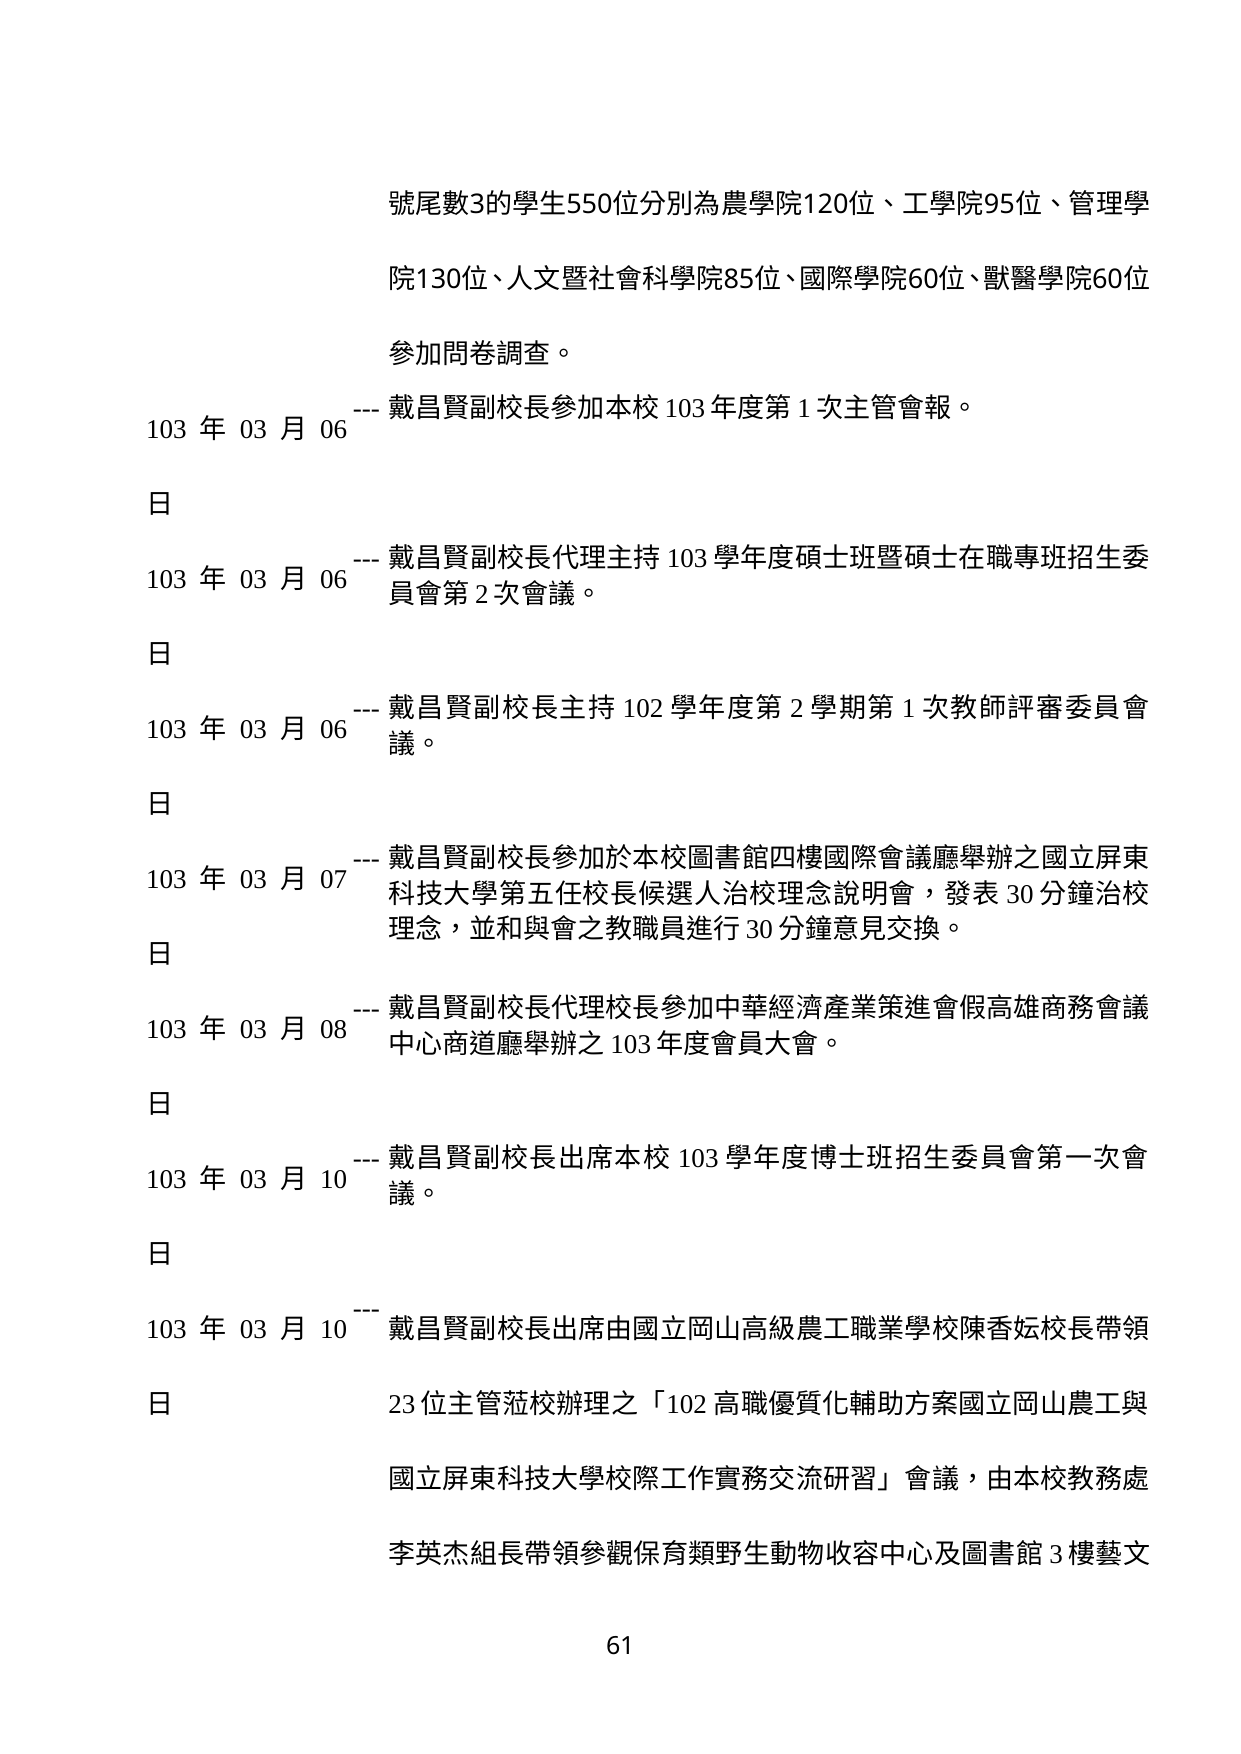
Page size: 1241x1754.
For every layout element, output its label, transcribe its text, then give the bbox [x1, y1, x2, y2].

table_cell --- [350, 690, 385, 839]
table_cell 戴昌賢副校長參加本校103年度第1次主管會報。 [385, 390, 1153, 539]
table_cell --- [350, 1290, 385, 1589]
table_cell 103年03月06日 [143, 390, 350, 539]
table_cell --- [350, 1140, 385, 1289]
table_cell --- [350, 165, 385, 389]
table_cell --- [350, 840, 385, 989]
table_cell --- [350, 390, 385, 539]
table_cell --- [350, 990, 385, 1139]
table_cell 戴昌賢副校長出席由國立岡山高級農工職業學校陳香妘校長帶領23位主管蒞校辦理之「102 高職優質化輔助方案國立岡山農工與國立屏東科技大學校際工作實務交流研習」會議，由本校教務處李英杰組長帶領參觀保育類野生動物收容中心及圖書館3樓藝文 [385, 1290, 1153, 1589]
table_cell 戴昌賢副校長參加於本校圖書館四樓國際會議廳舉辦之國立屏東科技大學第五任校長候選人治校理念說明會，發表30分鐘治校理念，並和與會之教職員進行30分鐘意見交換。 [385, 840, 1153, 989]
table_cell 103年03月06日 [143, 540, 350, 689]
table_cell [143, 165, 350, 389]
table_cell 103年03月07日 [143, 840, 350, 989]
table_cell 103年03月10日 [143, 1290, 350, 1589]
table_cell 103年03月08日 [143, 990, 350, 1139]
table_cell 號尾數3的學生550位分別為農學院120位、工學院95位、管理學院130位、人文暨社會科學院85位、國際學院60位、獸醫學院60位參加問卷調查。 [385, 165, 1153, 389]
table_cell 戴昌賢副校長主持102學年度第2學期第1次教師評審委員會議。 [385, 690, 1153, 839]
table_cell 戴昌賢副校長代理校長參加中華經濟產業策進會假高雄商務會議中心商道廳舉辦之103年度會員大會。 [385, 990, 1153, 1139]
table_cell 戴昌賢副校長出席本校103學年度博士班招生委員會第一次會議。 [385, 1140, 1153, 1289]
table_cell --- [350, 540, 385, 689]
table_cell 103年03月10日 [143, 1140, 350, 1289]
table_cell 103年03月06日 [143, 690, 350, 839]
table_cell 戴昌賢副校長代理主持103學年度碩士班暨碩士在職專班招生委員會第2次會議。 [385, 540, 1153, 689]
